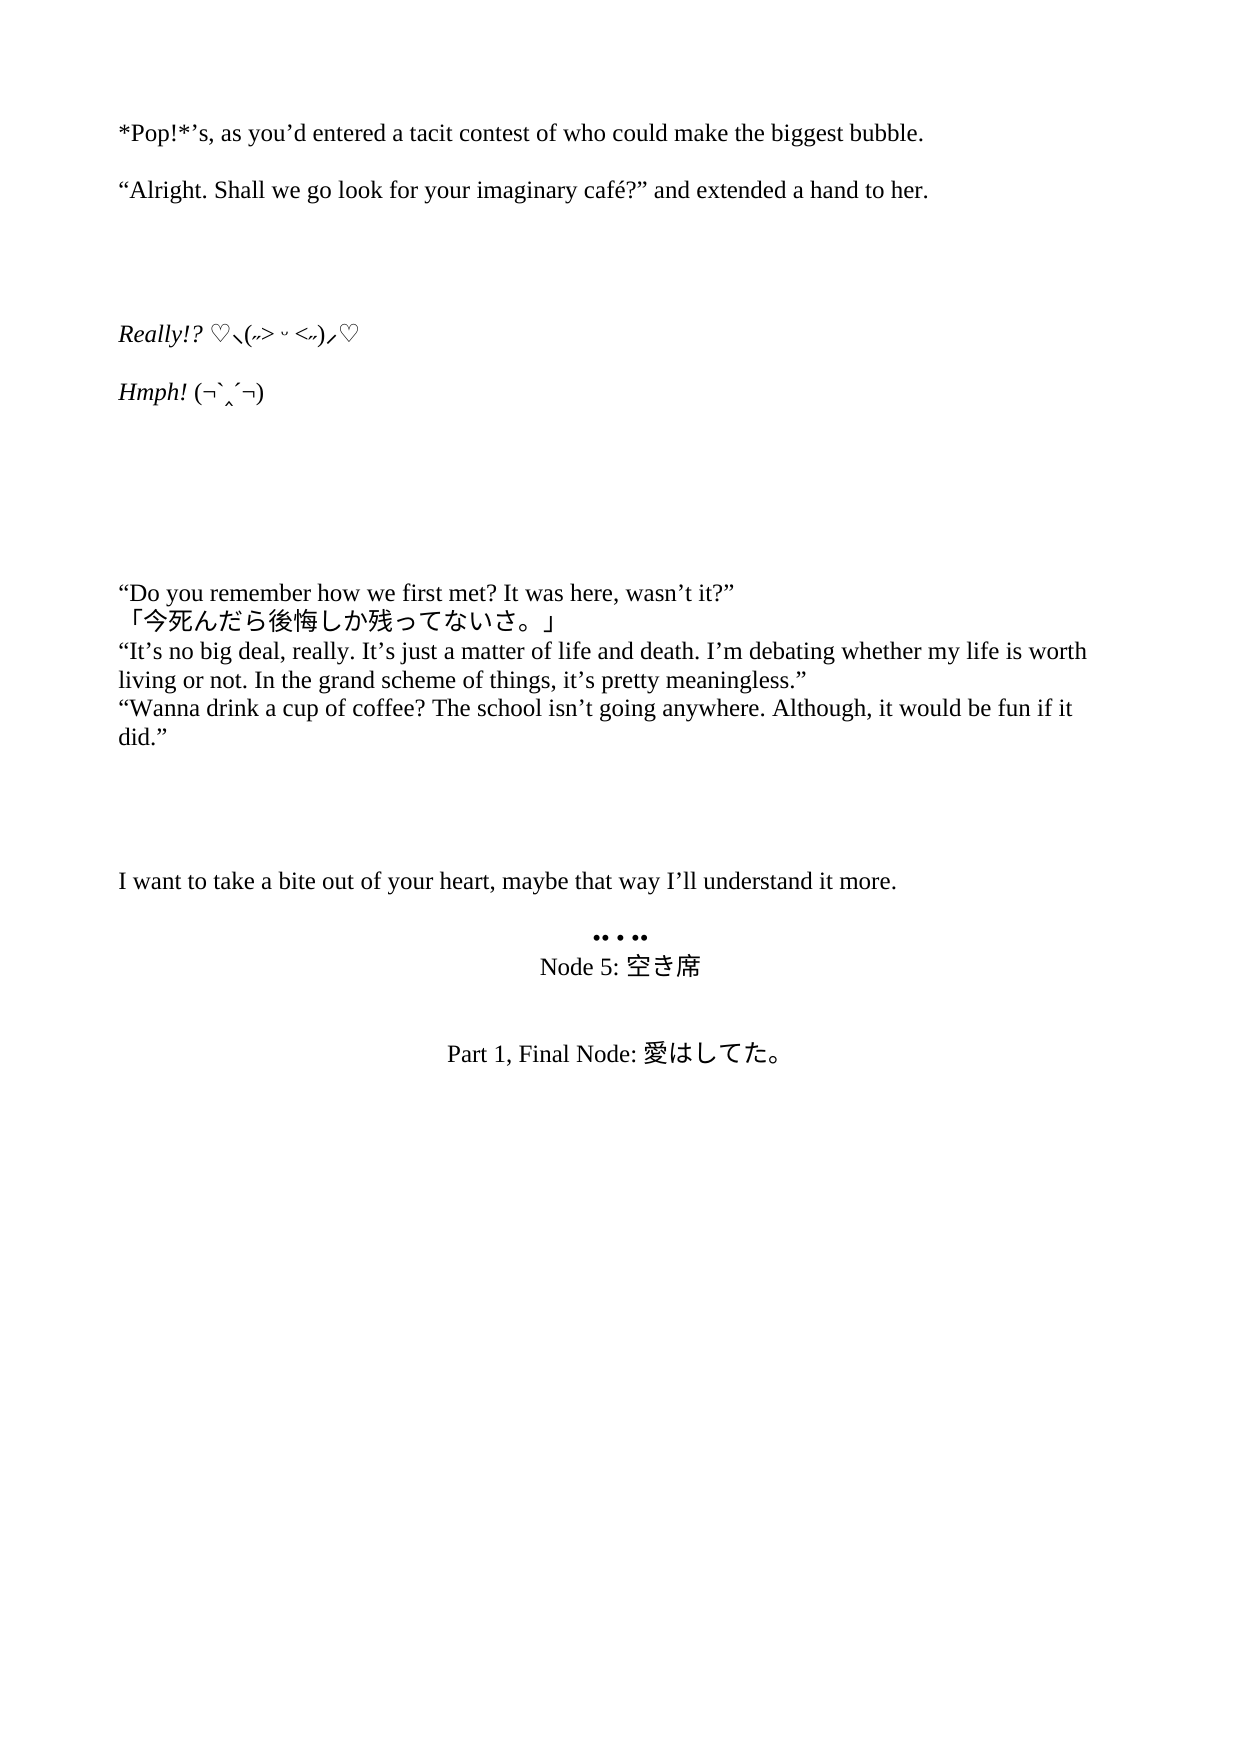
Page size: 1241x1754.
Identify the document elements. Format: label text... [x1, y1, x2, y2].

text Part 1, Final Node: 愛はしてた。 [118, 1039, 1122, 1068]
text “Do you remember how we first met? It was here, wasn’t it?” [118, 578, 1122, 607]
text “Wanna drink a cup of coffee? The school isn’t going anywhere. Although, it would be fun if it did.” [118, 693, 1122, 751]
text *Pop!*’s, as you’d entered a tacit contest of who could make the biggest bubble. [118, 118, 1122, 147]
text 「今死んだら後悔しか残ってないさ。」 [118, 607, 1122, 636]
text I want to take a bite out of your heart, maybe that way I’ll understand it more. [118, 866, 1122, 895]
text Hmph! (¬`‸´¬) [118, 377, 1122, 406]
text Really!? ♡⸜(˶˃ ᵕ ˂˶)⸝♡ [118, 319, 1122, 348]
text •• • •• [118, 923, 1122, 952]
text Node 5: 空き席 [118, 952, 1122, 982]
text “It’s no big deal, really. It’s just a matter of life and death. I’m debating whether my life is worth living or not. In the grand scheme of things, it’s pretty meaningless.” [118, 636, 1122, 693]
text “Alright. Shall we go look for your imaginary café?” and extended a hand to her. [118, 176, 1122, 204]
